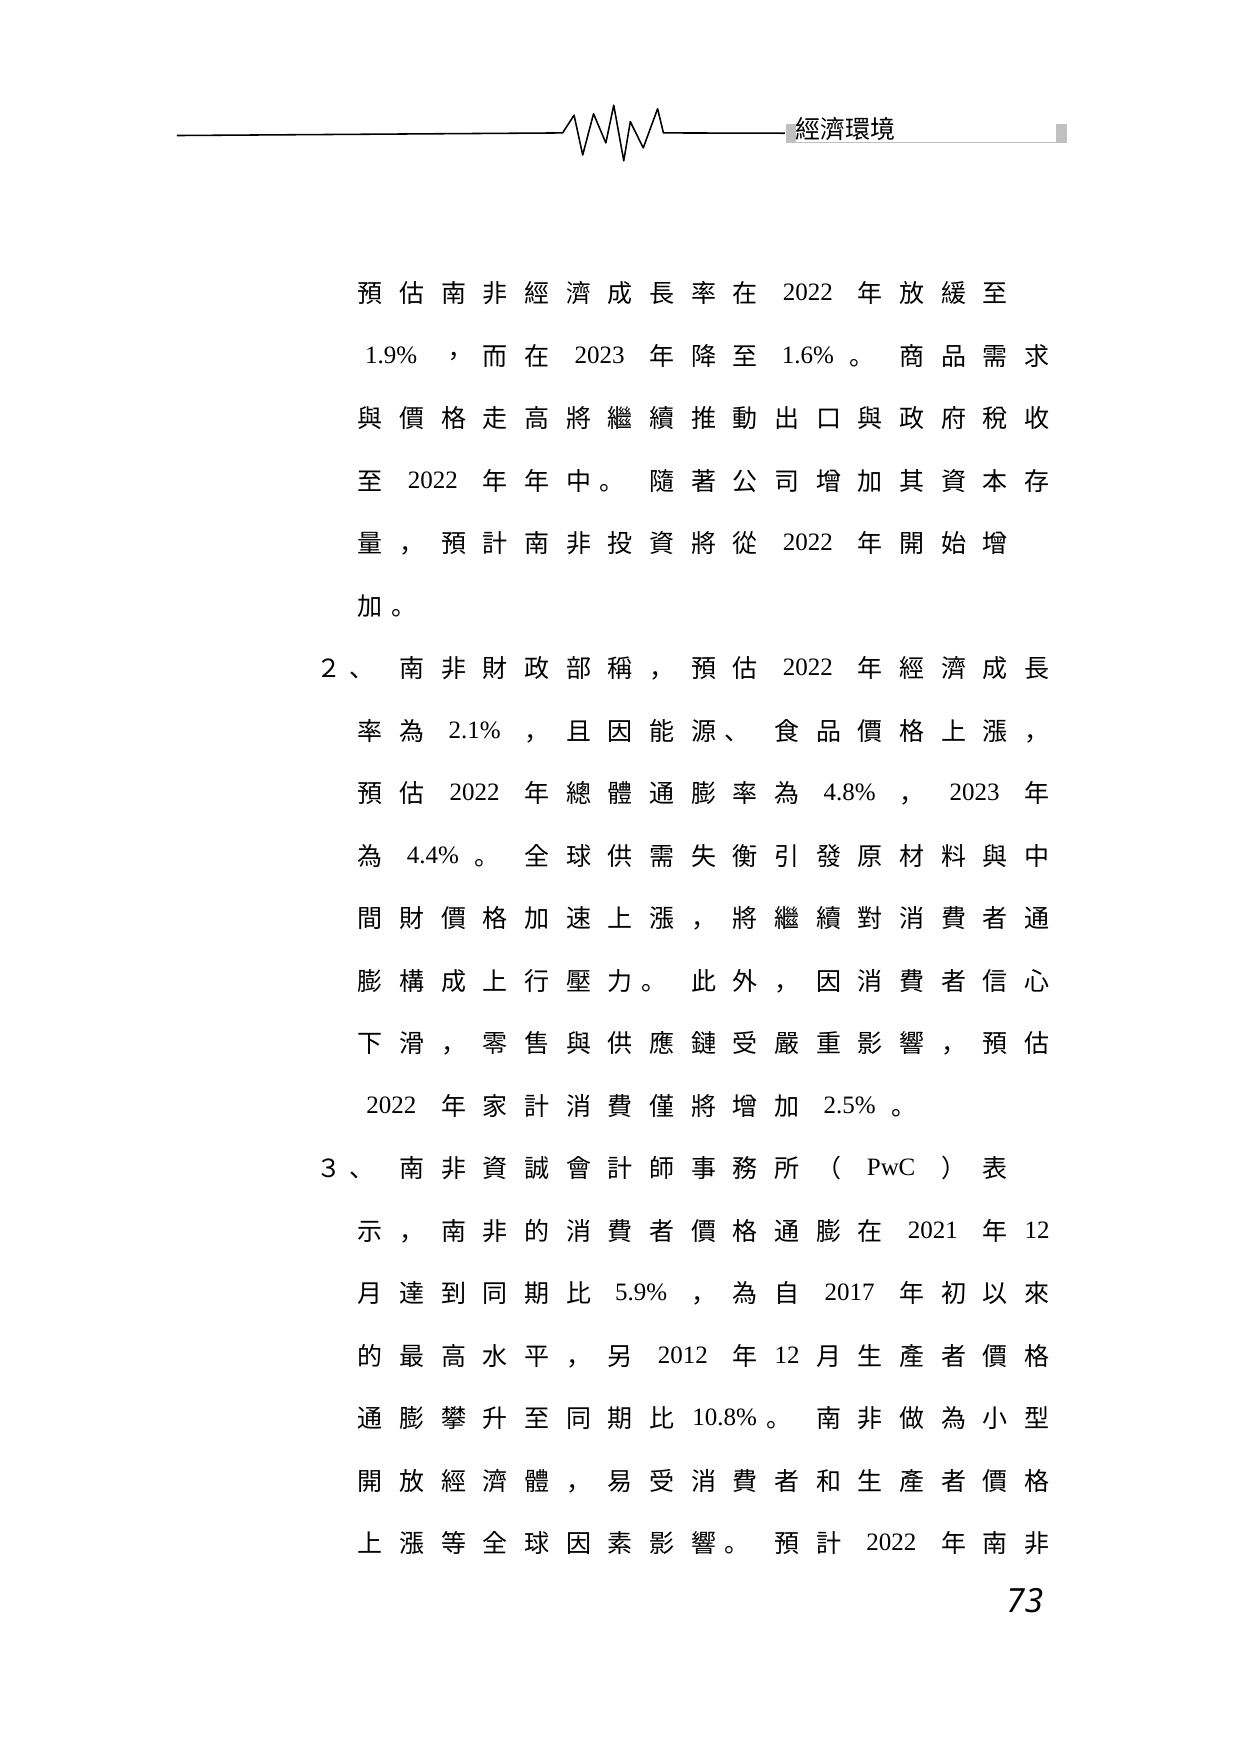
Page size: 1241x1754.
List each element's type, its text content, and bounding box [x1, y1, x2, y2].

text 預估南非經濟成長率在2022年放緩至1.9%，而在2023年降至1.6%。商品需求與價格走高將繼續推動出口與政府稅收至2022年年中。隨著公司增加其資本存量，預計南非投資將從2022年開始增加。 [281, 250, 1058, 625]
text ３、南非資誠會計師事務所（PwC）表示，南非的消費者價格通膨在2021年12月達到同期比5.9%，為自2017年初以來的最高水平，另2012年12月生產者價格通膨攀升至同期比10.8%。南非做為小型開放經濟體，易受消費者和生產者價格上漲等全球因素影響。預計2022年南非 [281, 1125, 1058, 1563]
text ２、南非財政部稱，預估2022年經濟成長率為2.1%，且因能源、食品價格上漲，預估2022年總體通膨率為4.8%，2023年為4.4%。全球供需失衡引發原材料與中間財價格加速上漲，將繼續對消費者通膨構成上行壓力。此外，因消費者信心下滑，零售與供應鏈受嚴重影響，預估2022年家計消費僅將增加2.5%。 [281, 625, 1058, 1125]
